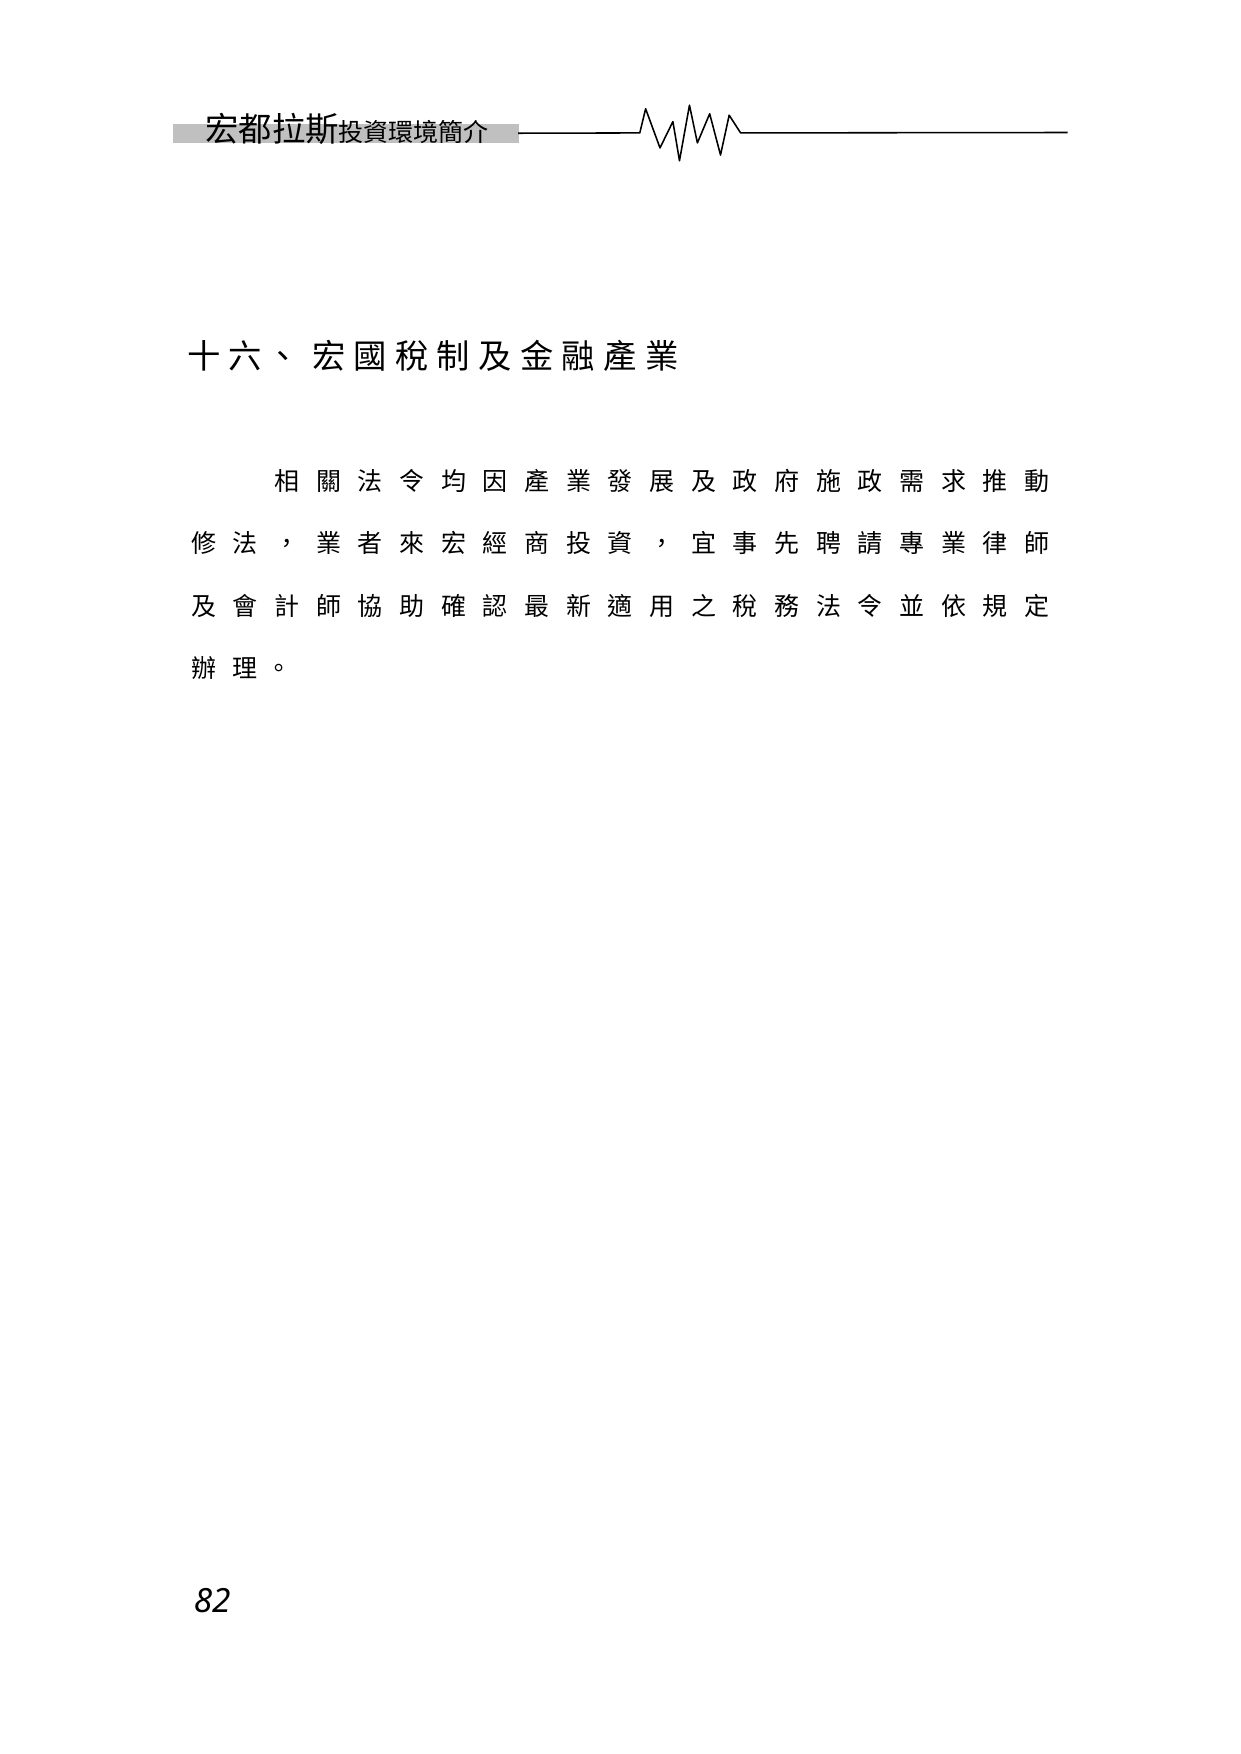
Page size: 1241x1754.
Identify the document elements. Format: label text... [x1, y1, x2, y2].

text 相關法令均因產業發展及政府施政需求推動修法，業者來宏經商投資，宜事先聘請專業律師及會計師協助確認最新適用之稅務法令並依規定辦理。 [183, 438, 1058, 688]
text 十六、宏國稅制及金融產業 [183, 313, 1058, 375]
